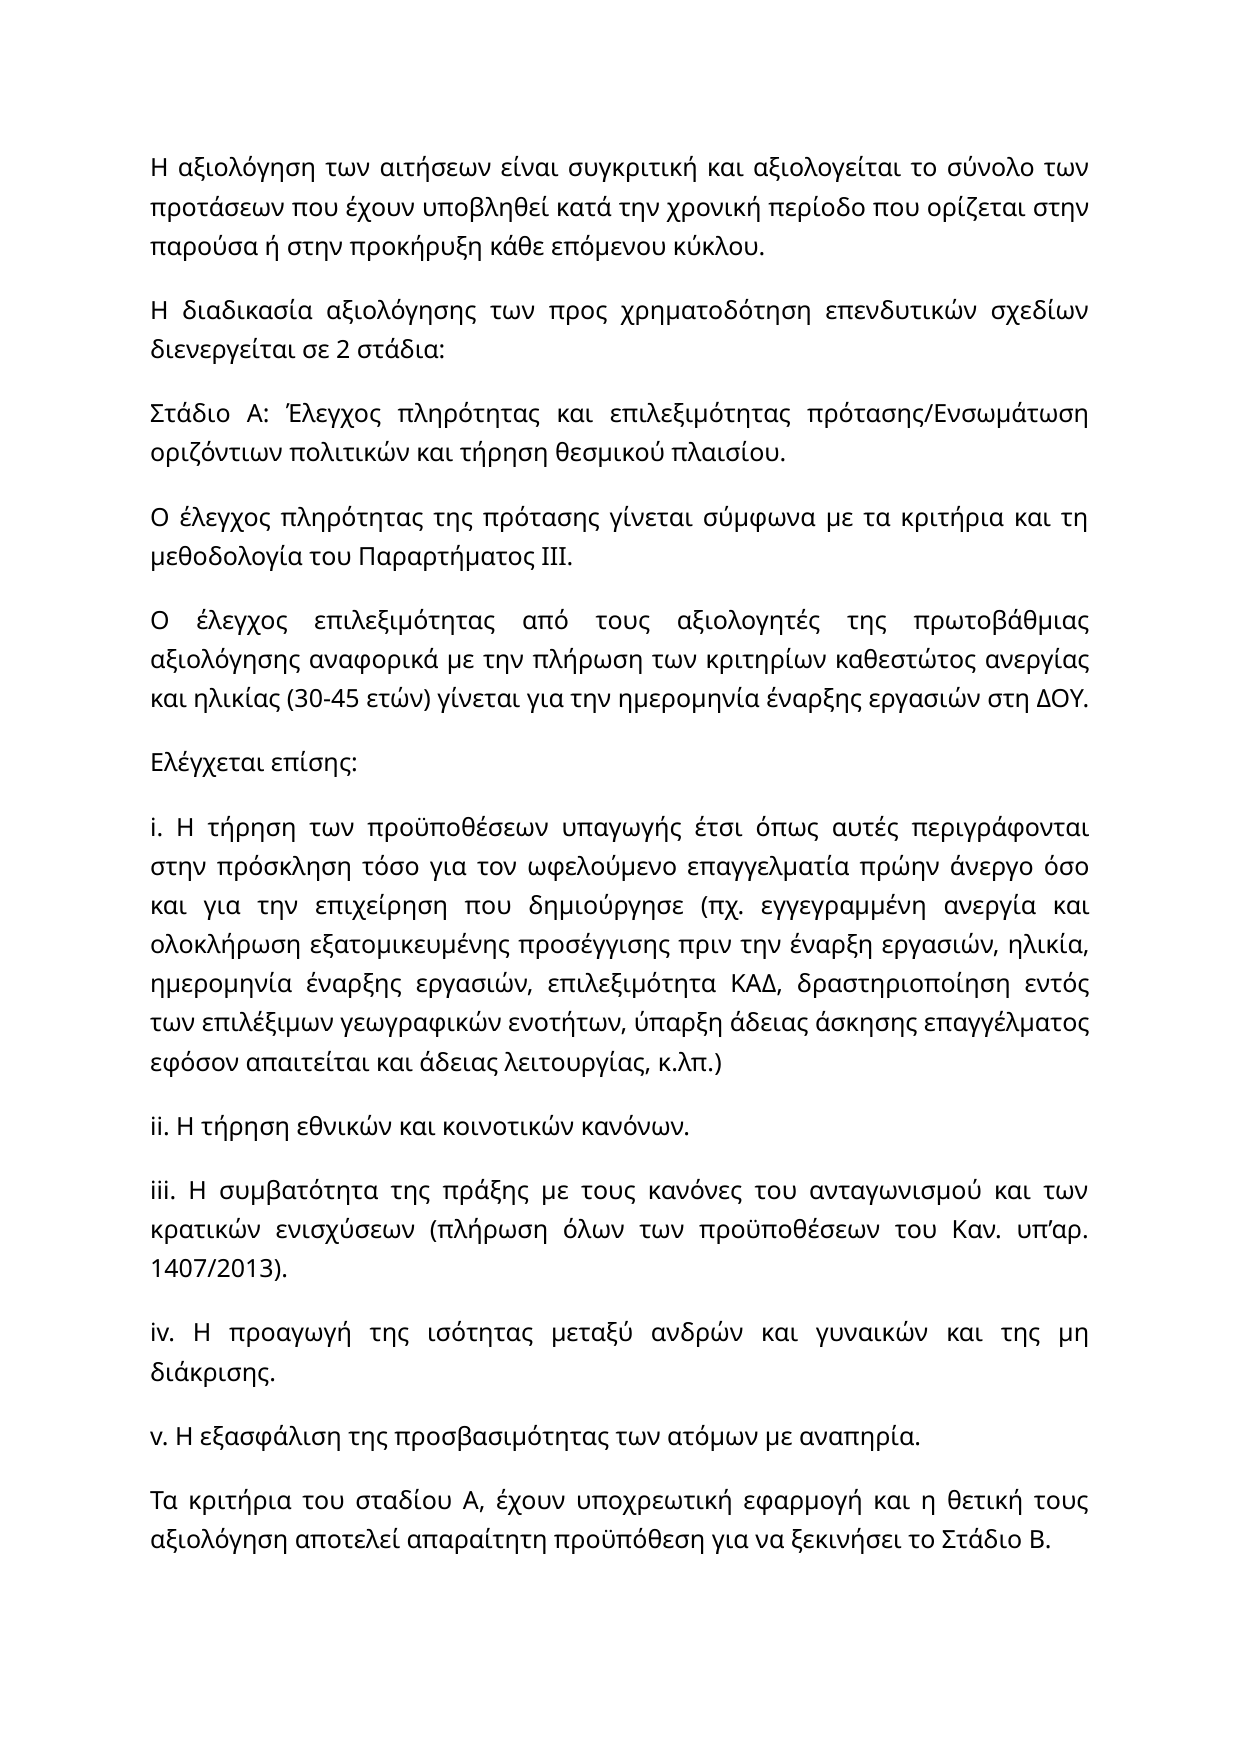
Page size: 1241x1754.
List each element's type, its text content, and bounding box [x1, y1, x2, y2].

text Η διαδικασία αξιολόγησης των προς χρηματοδότηση επενδυτικών σχεδίων διενεργείται σε 2 στάδια: [150, 292, 1090, 366]
text iii. Η συμβατότητα της πράξης με τους κανόνες του ανταγωνισμού και των κρατικών ενισχύσεων (πλήρωση όλων των προϋποθέσεων του Καν. υπ’αρ. 1407/2013). [150, 1172, 1090, 1285]
text Ελέγχεται επίσης: [150, 745, 1090, 779]
text Στάδιο Α: Έλεγχος πληρότητας και επιλεξιμότητας πρότασης/Ενσωμάτωση οριζόντιων πολιτικών και τήρηση θεσμικού πλαισίου. [150, 396, 1090, 469]
text Η αξιολόγηση των αιτήσεων είναι συγκριτική και αξιολογείται το σύνολο των προτάσεων που έχουν υποβληθεί κατά την χρονική περίοδο που ορίζεται στην παρούσα ή στην προκήρυξη κάθε επόμενου κύκλου. [150, 150, 1090, 262]
text i. Η τήρηση των προϋποθέσεων υπαγωγής έτσι όπως αυτές περιγράφονται στην πρόσκληση τόσο για τον ωφελούμενο επαγγελματία πρώην άνεργο όσο και για την επιχείρηση που δημιούργησε (πχ. εγγεγραμμένη ανεργία και ολοκλήρωση εξατομικευμένης προσέγγισης πριν την έναρξη εργασιών, ηλικία, ημερομηνία έναρξης εργασιών, επιλεξιμότητα ΚΑΔ, δραστηριοποίηση εντός των επιλέξιμων γεωγραφικών ενοτήτων, ύπαρξη άδειας άσκησης επαγγέλματος εφόσον απαιτείται και άδειας λειτουργίας, κ.λπ.) [150, 809, 1090, 1078]
text Τα κριτήρια του σταδίου Α, έχουν υποχρεωτική εφαρμογή και η θετική τους αξιολόγηση αποτελεί απαραίτητη προϋπόθεση για να ξεκινήσει το Στάδιο Β. [150, 1482, 1090, 1556]
text iv. Η προαγωγή της ισότητας μεταξύ ανδρών και γυναικών και της μη διάκρισης. [150, 1315, 1090, 1388]
text Ο έλεγχος επιλεξιμότητας από τους αξιολογητές της πρωτοβάθμιας αξιολόγησης αναφορικά με την πλήρωση των κριτηρίων καθεστώτος ανεργίας και ηλικίας (30-45 ετών) γίνεται για την ημερομηνία έναρξης εργασιών στη ΔΟΥ. [150, 602, 1090, 715]
text v. Η εξασφάλιση της προσβασιμότητας των ατόμων με αναπηρία. [150, 1418, 1090, 1452]
text Ο έλεγχος πληρότητας της πρότασης γίνεται σύμφωνα με τα κριτήρια και τη μεθοδολογία του Παραρτήματος ΙΙΙ. [150, 499, 1090, 572]
text ii. Η τήρηση εθνικών και κοινοτικών κανόνων. [150, 1108, 1090, 1142]
